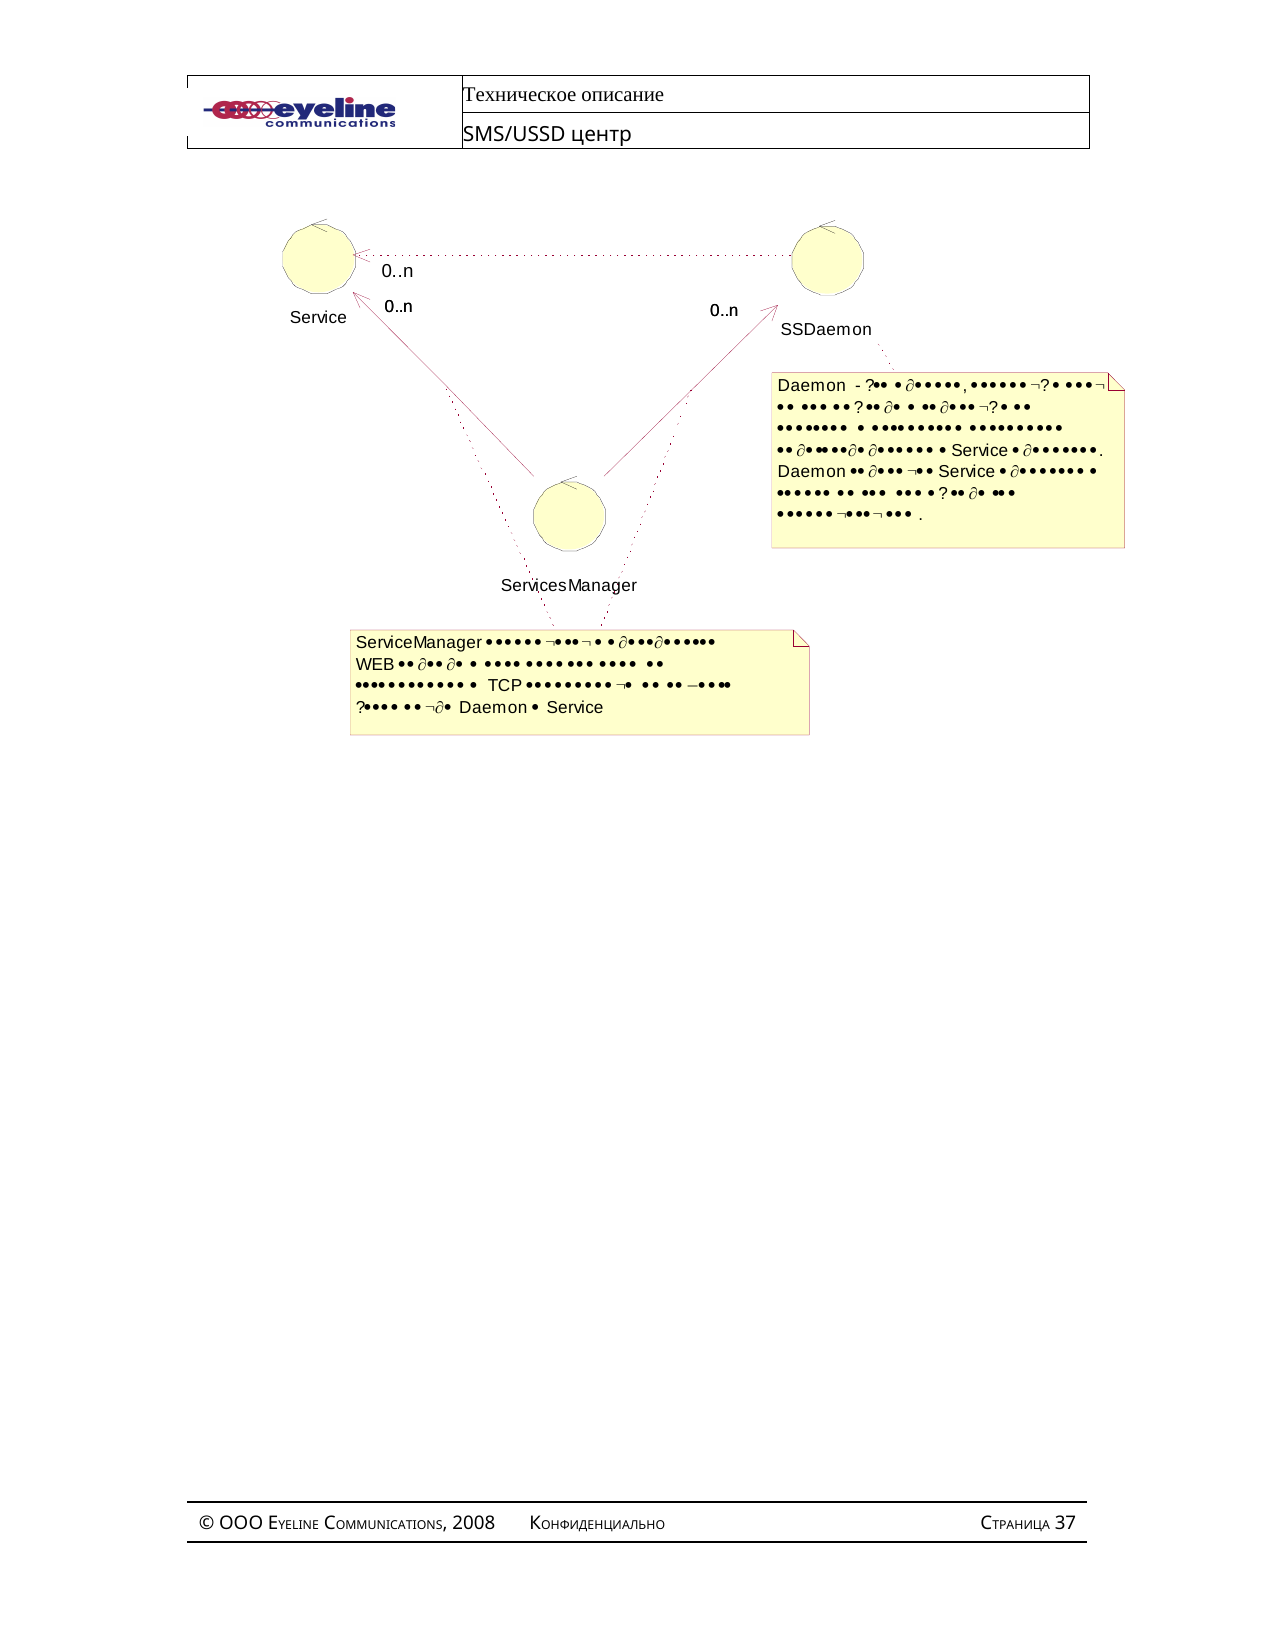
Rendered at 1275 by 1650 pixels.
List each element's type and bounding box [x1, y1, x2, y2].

picture [203, 97, 396, 127]
